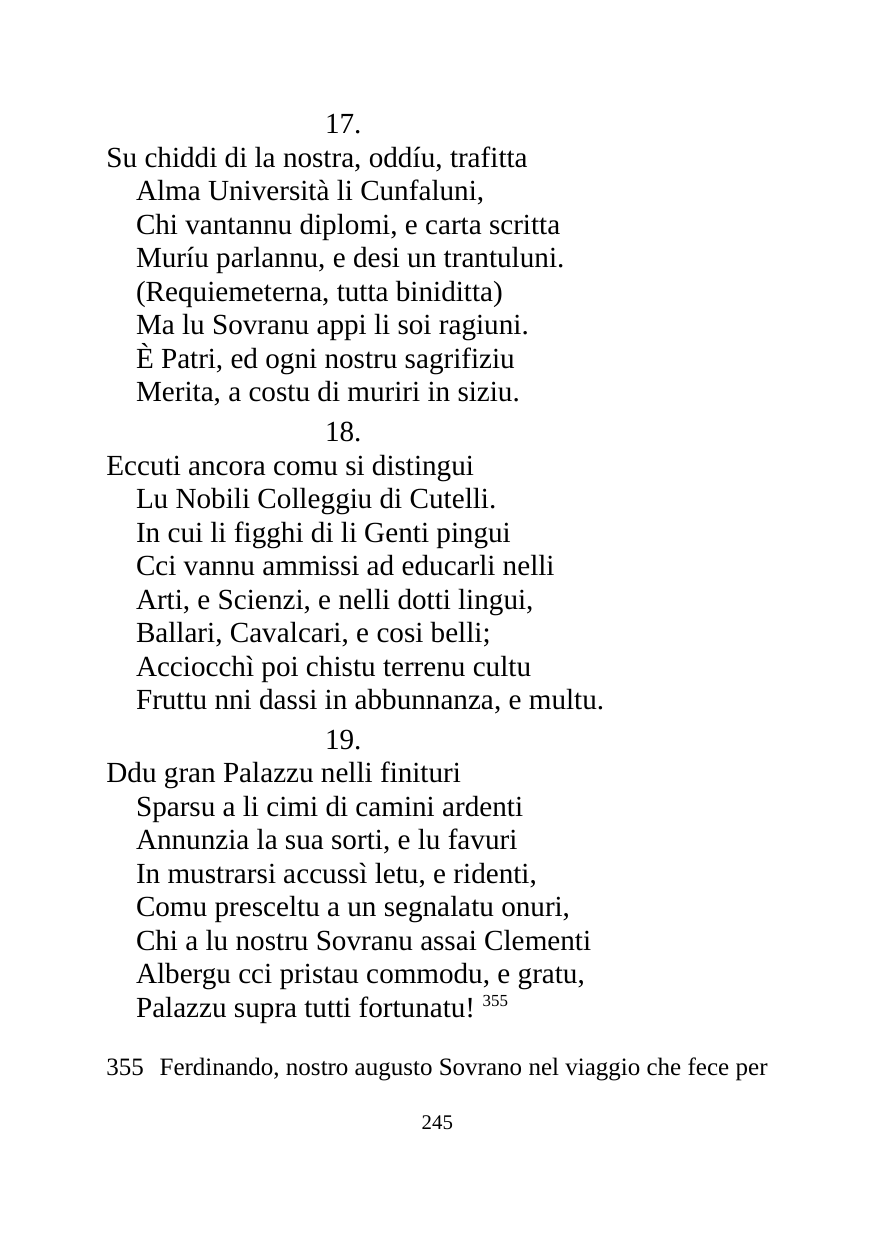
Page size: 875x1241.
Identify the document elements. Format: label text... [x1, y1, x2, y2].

text Ddu gran Palazzu nelli finituri Sparsu a li cimi di camini ardenti Annunzia la sua sorti, e lu favuri In mustrarsi accussì letu, e ridenti, Comu presceltu a un segnalatu onuri, Chi a lu nostru Sovranu assai Clementi Albergu cci pristau commodu, e gratu, Palazzu supra tutti fortunatu! [106, 755, 768, 1024]
text Ferdinando, nostro augusto Sovrano nel viaggio che fece per [106, 1052, 768, 1080]
text 19. [325, 722, 768, 755]
text 18. [325, 414, 768, 448]
text Su chiddi di la nostra, oddíu, trafitta Alma Università li Cunfaluni, Chi vantannu diplomi, e carta scritta Muríu parlannu, e desi un trantuluni. (Requiemeterna, tutta biniditta) Ma lu Sovranu appi li soi ragiuni. È Patri, ed ogni nostru sagrifiziu Merita, a costu di muriri in siziu. [106, 140, 768, 408]
text Eccuti ancora comu si distingui Lu Nobili Colleggiu di Cutelli. In cui li figghi di li Genti pingui Cci vannu ammissi ad educarli nelli Arti, e Scienzi, e nelli dotti lingui, Ballari, Cavalcari, e cosi belli; Acciocchì poi chistu terrenu cultu Fruttu nni dassi in abbunnanza, e multu. [106, 448, 768, 716]
text 17. [325, 106, 768, 140]
